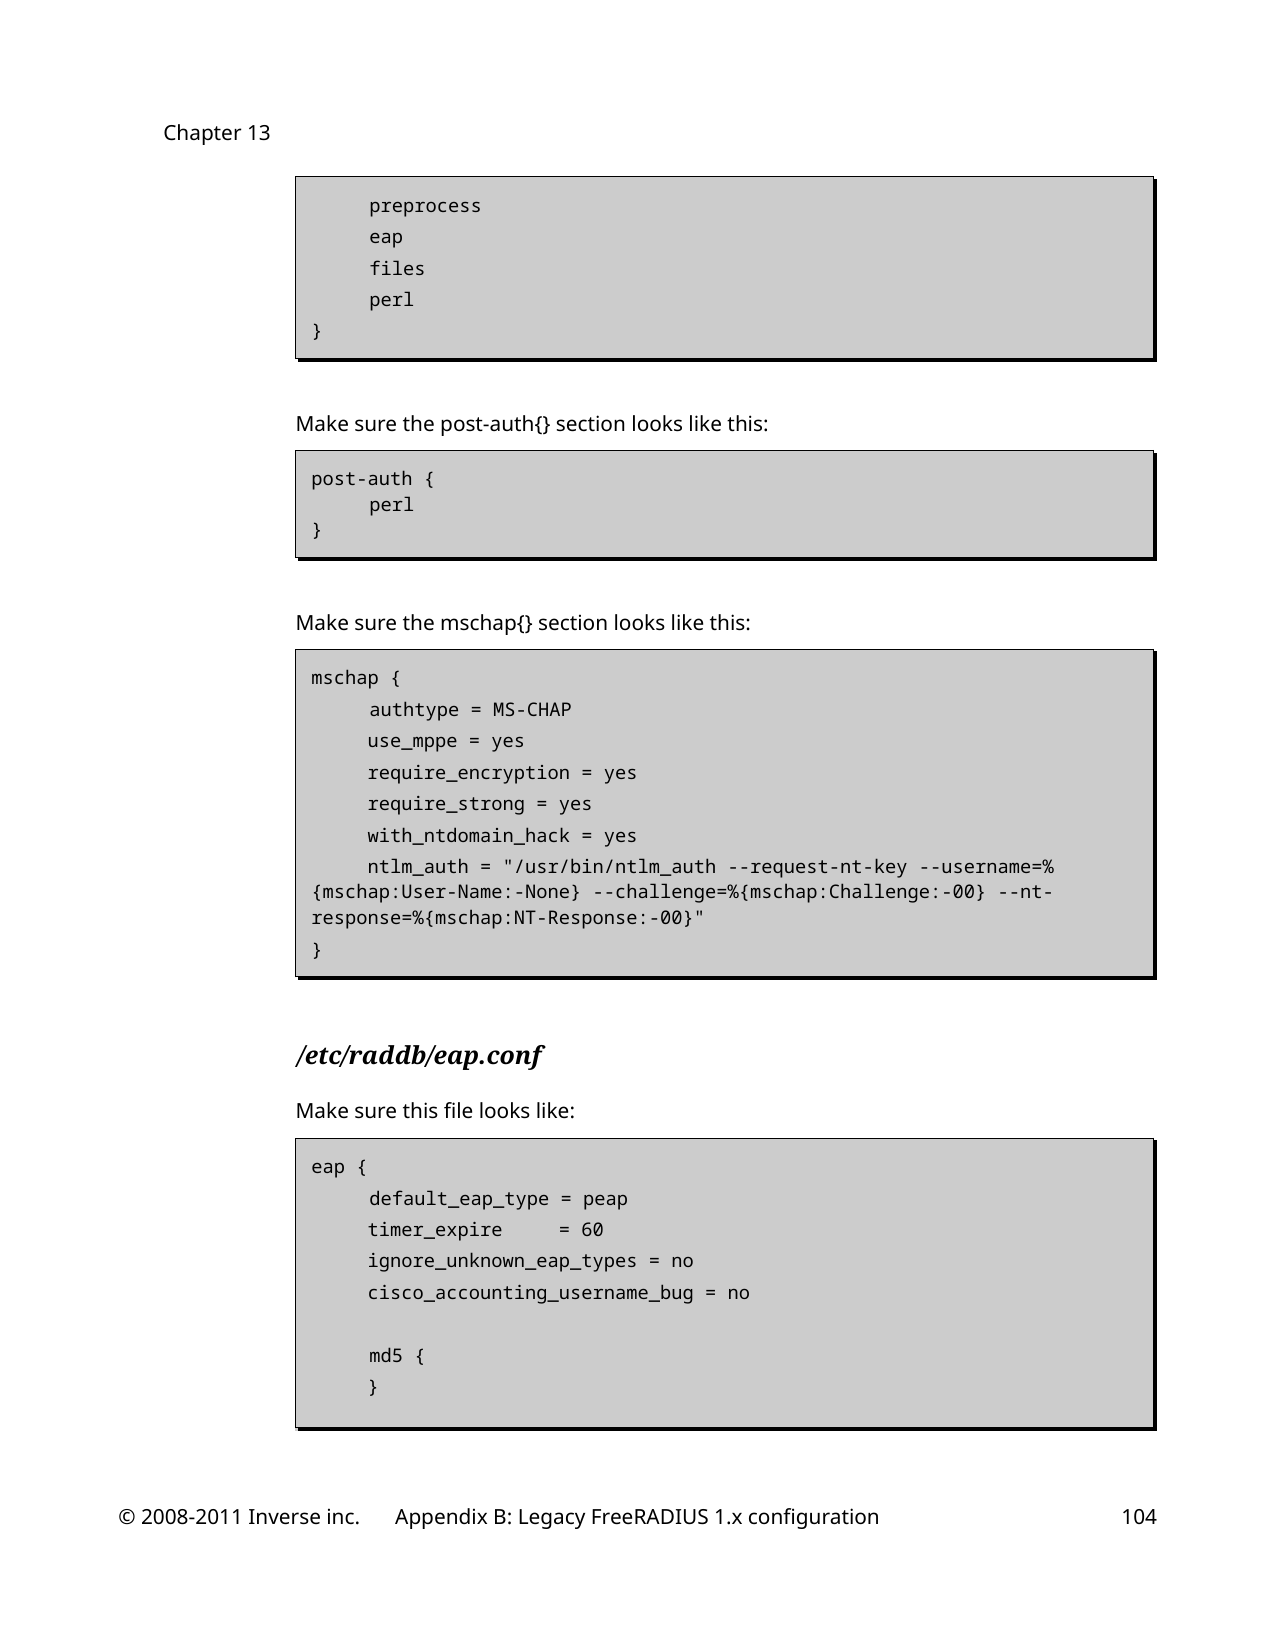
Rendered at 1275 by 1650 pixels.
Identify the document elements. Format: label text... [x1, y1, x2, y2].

text post-auth { perl } [296, 451, 1153, 557]
text } [296, 302, 1153, 358]
text mschap { [296, 650, 1153, 680]
text require_strong = yes [296, 774, 1153, 806]
text with_ntdomain_hack = yes [296, 806, 1153, 837]
subtitle /etc/raddb/eap.conf [260, 1038, 1157, 1072]
text ignore_unknown_eap_types = no [296, 1232, 1153, 1263]
text eap { [296, 1139, 1153, 1169]
text timer_expire = 60 [296, 1201, 1153, 1232]
text Make sure the mschap{} section looks like this: [295, 608, 1157, 636]
text files [296, 239, 1153, 270]
text } [296, 1358, 1153, 1389]
text default_eap_type = peap [296, 1169, 1153, 1201]
text preprocess [296, 177, 1153, 207]
text require_encryption = yes [296, 743, 1153, 774]
text md5 { [296, 1326, 1153, 1358]
text eap [296, 207, 1153, 239]
text Make sure this file looks like: [295, 1097, 1157, 1125]
text authtype = MS-CHAP [296, 680, 1153, 712]
text perl [296, 270, 1153, 302]
text use_mppe = yes [296, 712, 1153, 743]
text ntlm_auth = "/usr/bin/ntlm_auth --request-nt-key --username=%{mschap:User-Name:-None} --challenge=%{mschap:Challenge:-00} --nt-response=%{mschap:NT-Response:-00}" [296, 837, 1153, 920]
text } [296, 920, 1153, 976]
text Make sure the post-auth{} section looks like this: [295, 409, 1157, 437]
text cisco_accounting_username_bug = no [296, 1263, 1153, 1295]
